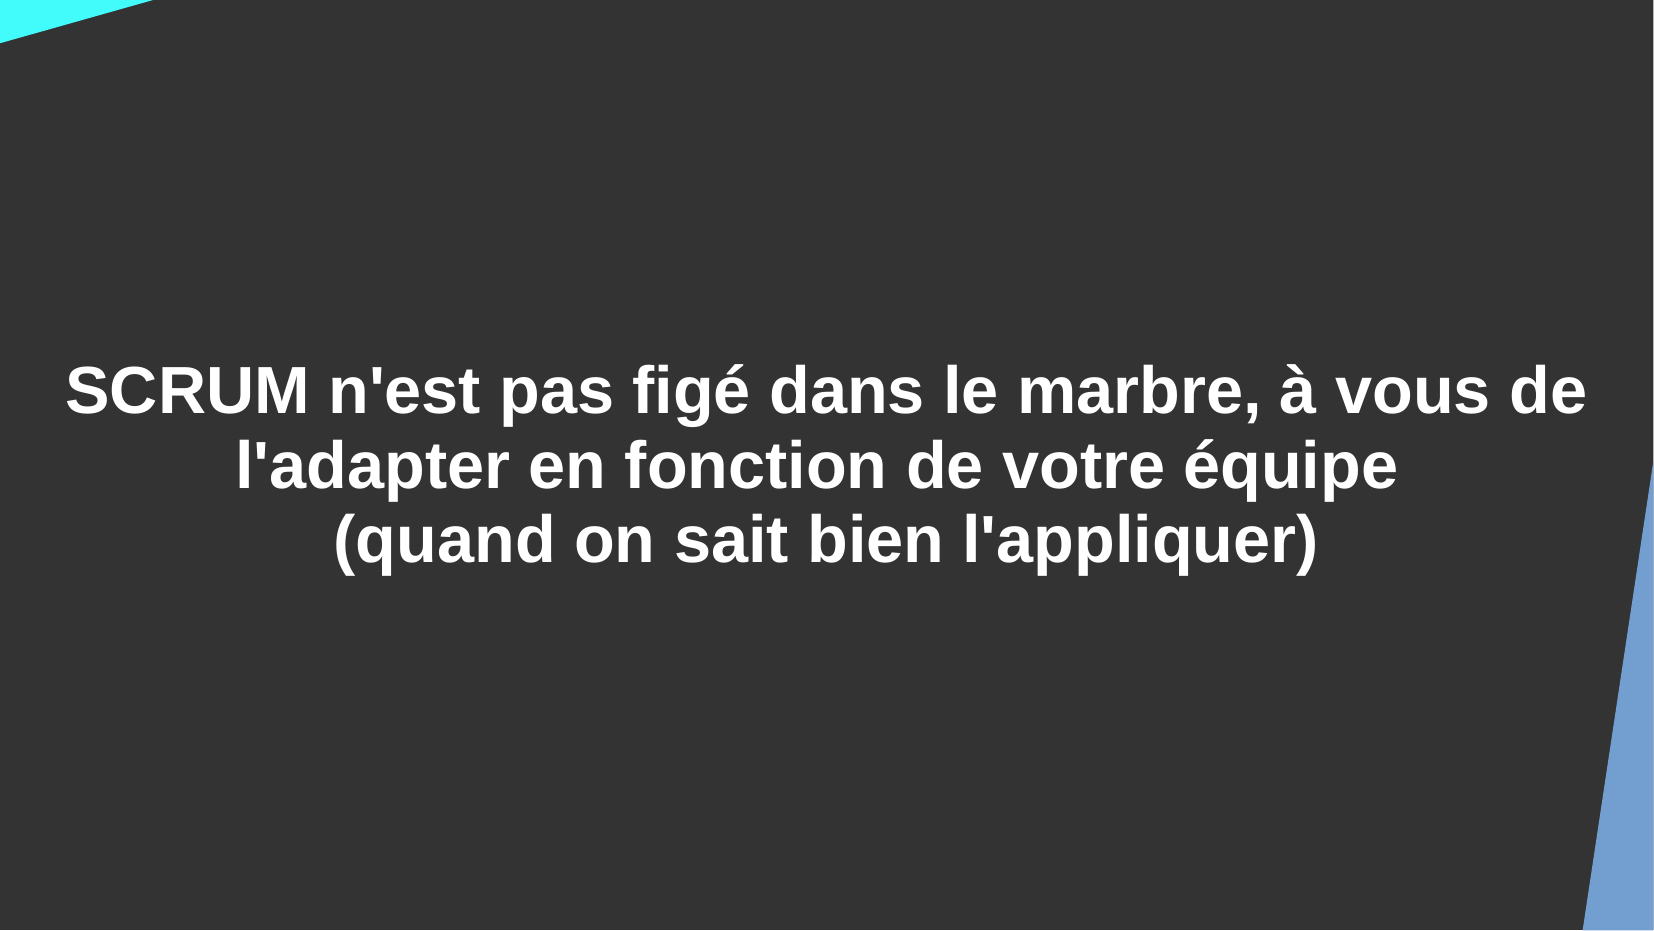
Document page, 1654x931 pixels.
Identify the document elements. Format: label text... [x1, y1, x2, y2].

title SCRUM n'est pas figé dans le marbre, à vous de l'adapter en fonction de votre équipe (quand on sait bien l'appliquer) [31, 352, 1622, 578]
text_box [1582, 456, 1654, 931]
text_box [0, 0, 154, 44]
